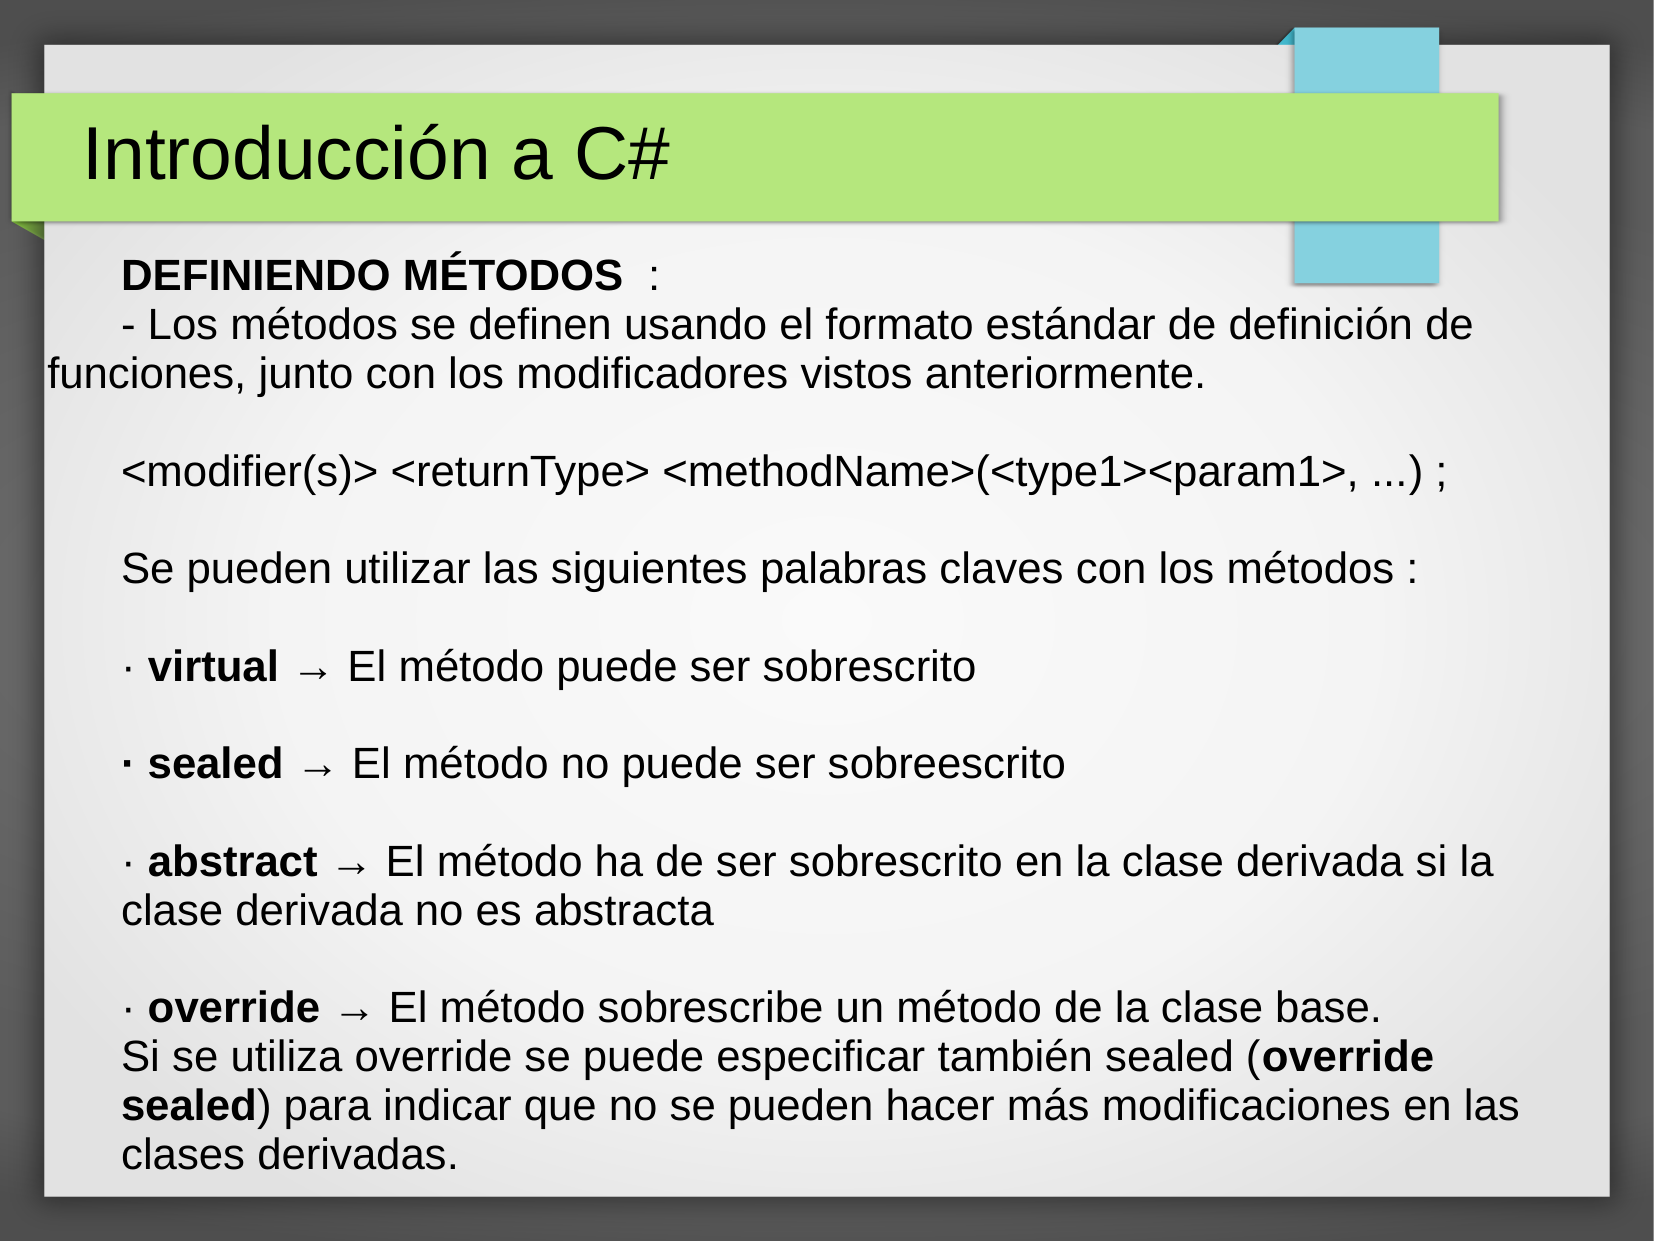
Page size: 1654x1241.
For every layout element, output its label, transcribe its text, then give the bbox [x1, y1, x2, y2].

text_box DEFINIENDO MÉTODOS : - Los métodos se definen usando el formato estándar de definición de funciones, junto con los modificadores vistos anteriormente. <modifier(s)> <returnType> <methodName>(<type1><param1>, ...) ; Se pueden utilizar las siguientes palabras claves con los métodos : · virtual → El método puede ser sobrescrito · sealed → El método no puede ser sobreescrito · abstract → El método ha de ser sobrescrito en la clase derivada si la clase derivada no es abstracta · override → El método sobrescribe un método de la clase base. Si se utiliza override se puede especificar también sealed (override sealed) para indicar que no se pueden hacer más modificaciones en las clases derivadas. [47, 234, 1607, 1193]
picture [0, 0, 1654, 1241]
title Introducción a C# [82, 94, 1264, 213]
